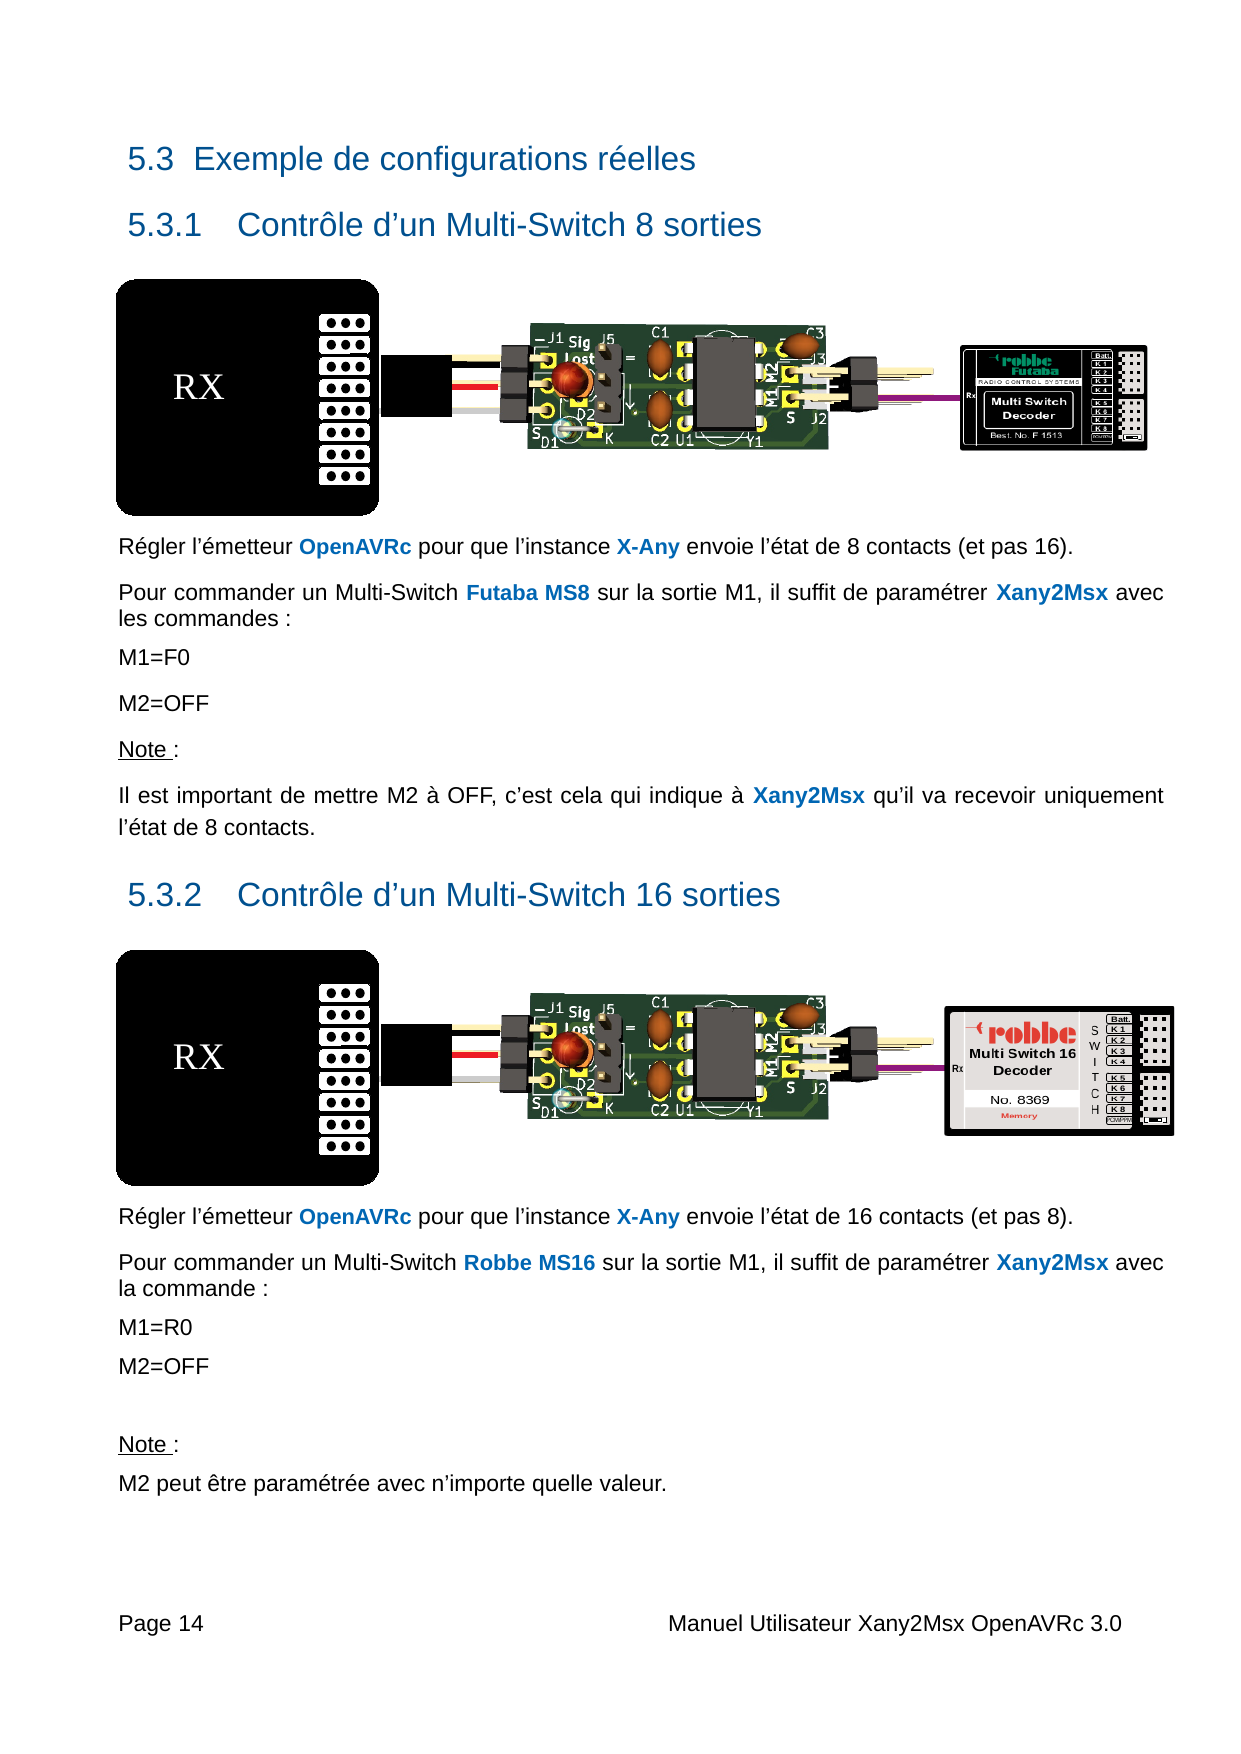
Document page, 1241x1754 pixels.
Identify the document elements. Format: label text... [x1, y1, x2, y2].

text M1=F0 [118, 644, 1164, 670]
subtitle Contrôle d’un Multi-Switch 8 sorties [118, 205, 1164, 243]
picture [437, 323, 934, 451]
text Note : [118, 1431, 1164, 1457]
subtitle Contrôle d’un Multi-Switch 16 sorties [118, 875, 1164, 913]
text Régler l’émetteur OpenAVRc pour que l’instance X-Any envoie l’état de 16 contacts (et pas 8). [118, 1203, 1164, 1229]
text Note : [118, 736, 1164, 763]
text M1=R0 [118, 1314, 1164, 1341]
picture [437, 993, 934, 1121]
picture [944, 1006, 1175, 1136]
picture [960, 345, 1148, 451]
text M2 peut être paramétrée avec n’importe quelle valeur. [118, 1469, 1164, 1496]
text Il est important de mettre M2 à OFF, c’est cela qui indique à Xany2Msx qu’il va recevoir uniquement l’état de 8 contacts. [118, 782, 1164, 840]
text M2=OFF [118, 1353, 1164, 1379]
text Pour commander un Multi-Switch Robbe MS16 sur la sortie M1, il suffit de paramétrer Xany2Msx avec la commande : [118, 1249, 1164, 1302]
text Pour commander un Multi-Switch Futaba MS8 sur la sortie M1, il suffit de paramétrer Xany2Msx avec les commandes : [118, 579, 1164, 632]
text Régler l’émetteur OpenAVRc pour que l’instance X-Any envoie l’état de 8 contacts (et pas 16). [118, 533, 1164, 559]
subtitle Exemple de configurations réelles [118, 139, 1164, 178]
text M2=OFF [118, 690, 1164, 717]
